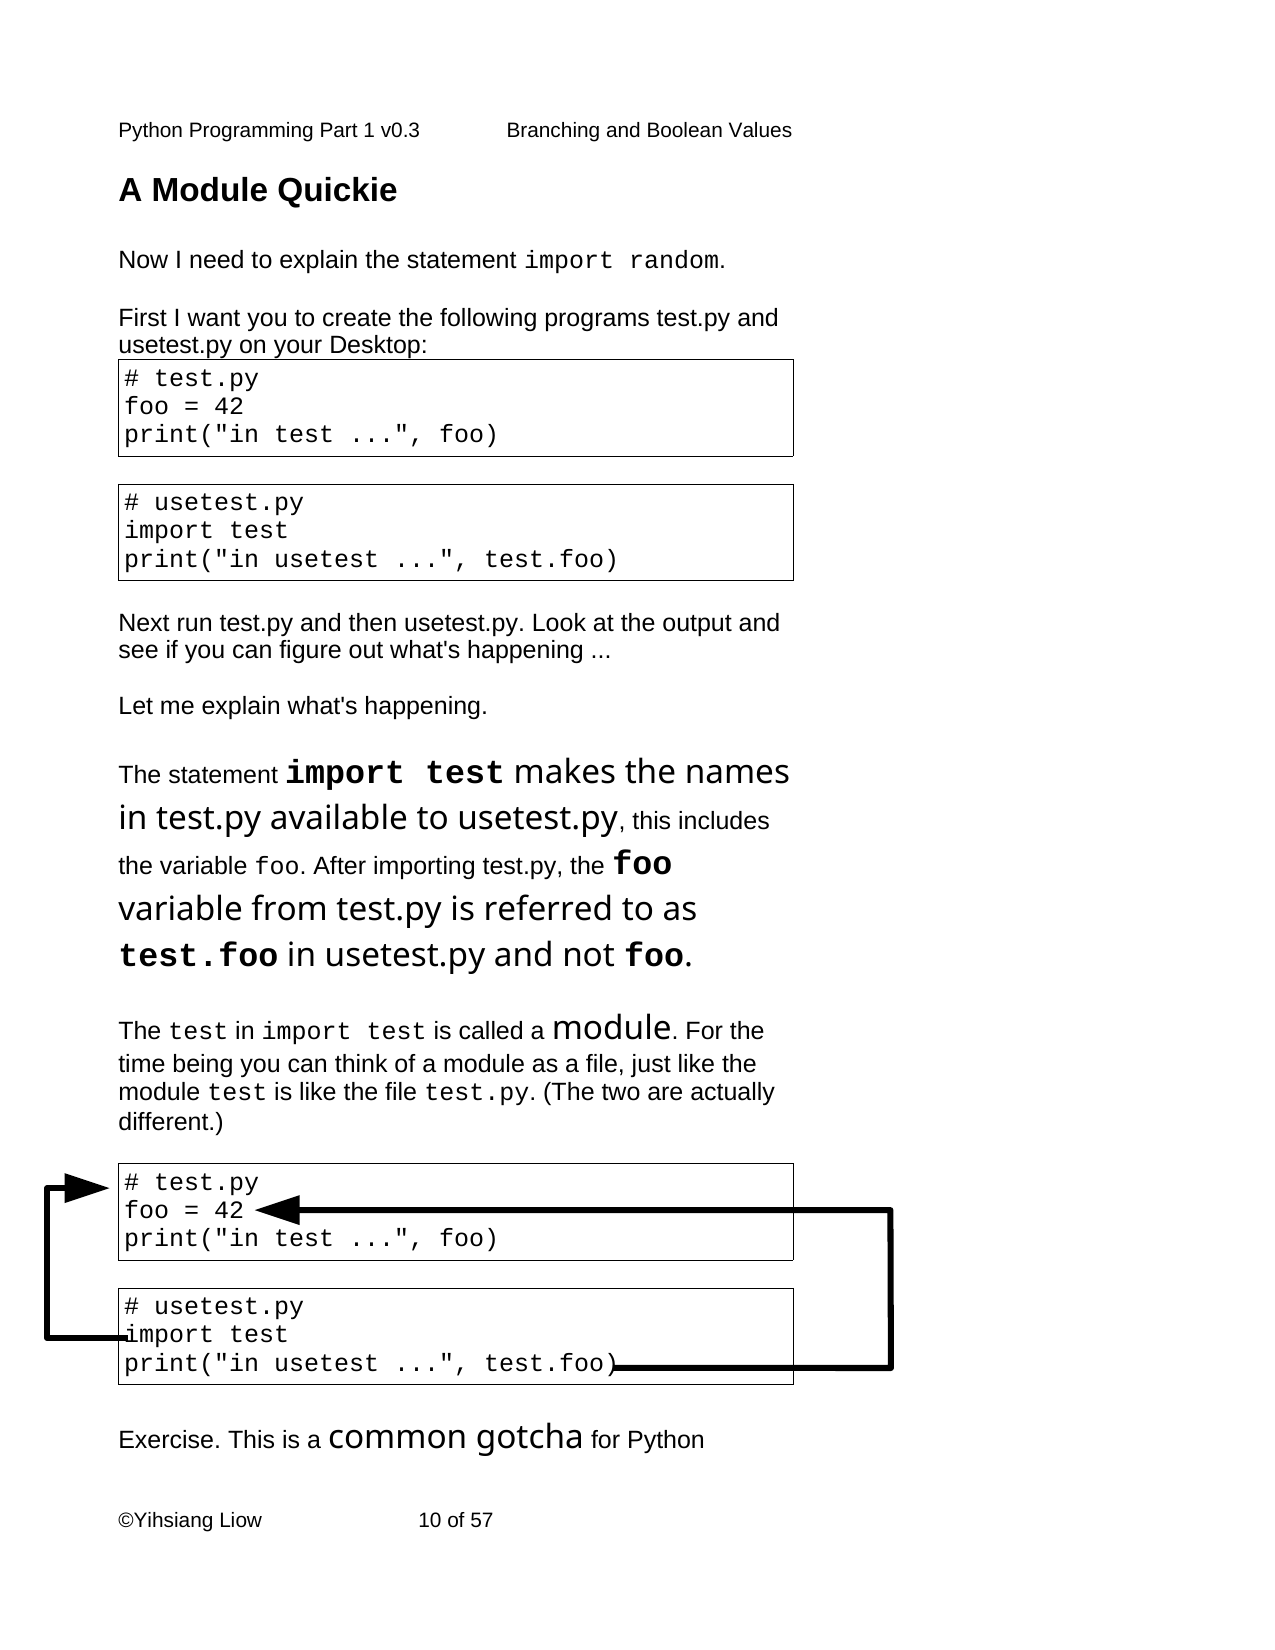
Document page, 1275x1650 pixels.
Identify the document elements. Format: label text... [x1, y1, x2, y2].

text First I want you to create the following programs test.py and usetest.py on your Desktop: [118, 303, 793, 359]
text Next run test.py and then usetest.py. Look at the output and see if you can figure out what's happening ... [118, 608, 793, 664]
text Let me explain what's happening. [118, 692, 793, 720]
table_header # usetest.py import test print("in usetest ...", test.foo) [119, 485, 793, 580]
table_header # usetest.py import test print("in usetest ...", test.foo) [119, 1289, 793, 1384]
table_header # test.py foo = 42 print("in test ...", foo) [119, 360, 793, 456]
text The test in import test is called a module. For the time being you can think of a module as a file, just like the module test is like the file test.py. (The two are actually different.) [118, 1004, 793, 1135]
table_header # test.py foo = 42 print("in test ...", foo) [119, 1164, 793, 1260]
text Exercise. This is a common gotcha for Python [118, 1412, 793, 1458]
text Now I need to explain the statement import random. [118, 245, 793, 276]
text The statement import test makes the names in test.py available to usetest.py, this includes the variable foo. After importing test.py, the foo variable from test.py is referred to as test.foo in usetest.py and not foo. [118, 748, 793, 976]
text A Module Quickie [118, 171, 793, 208]
